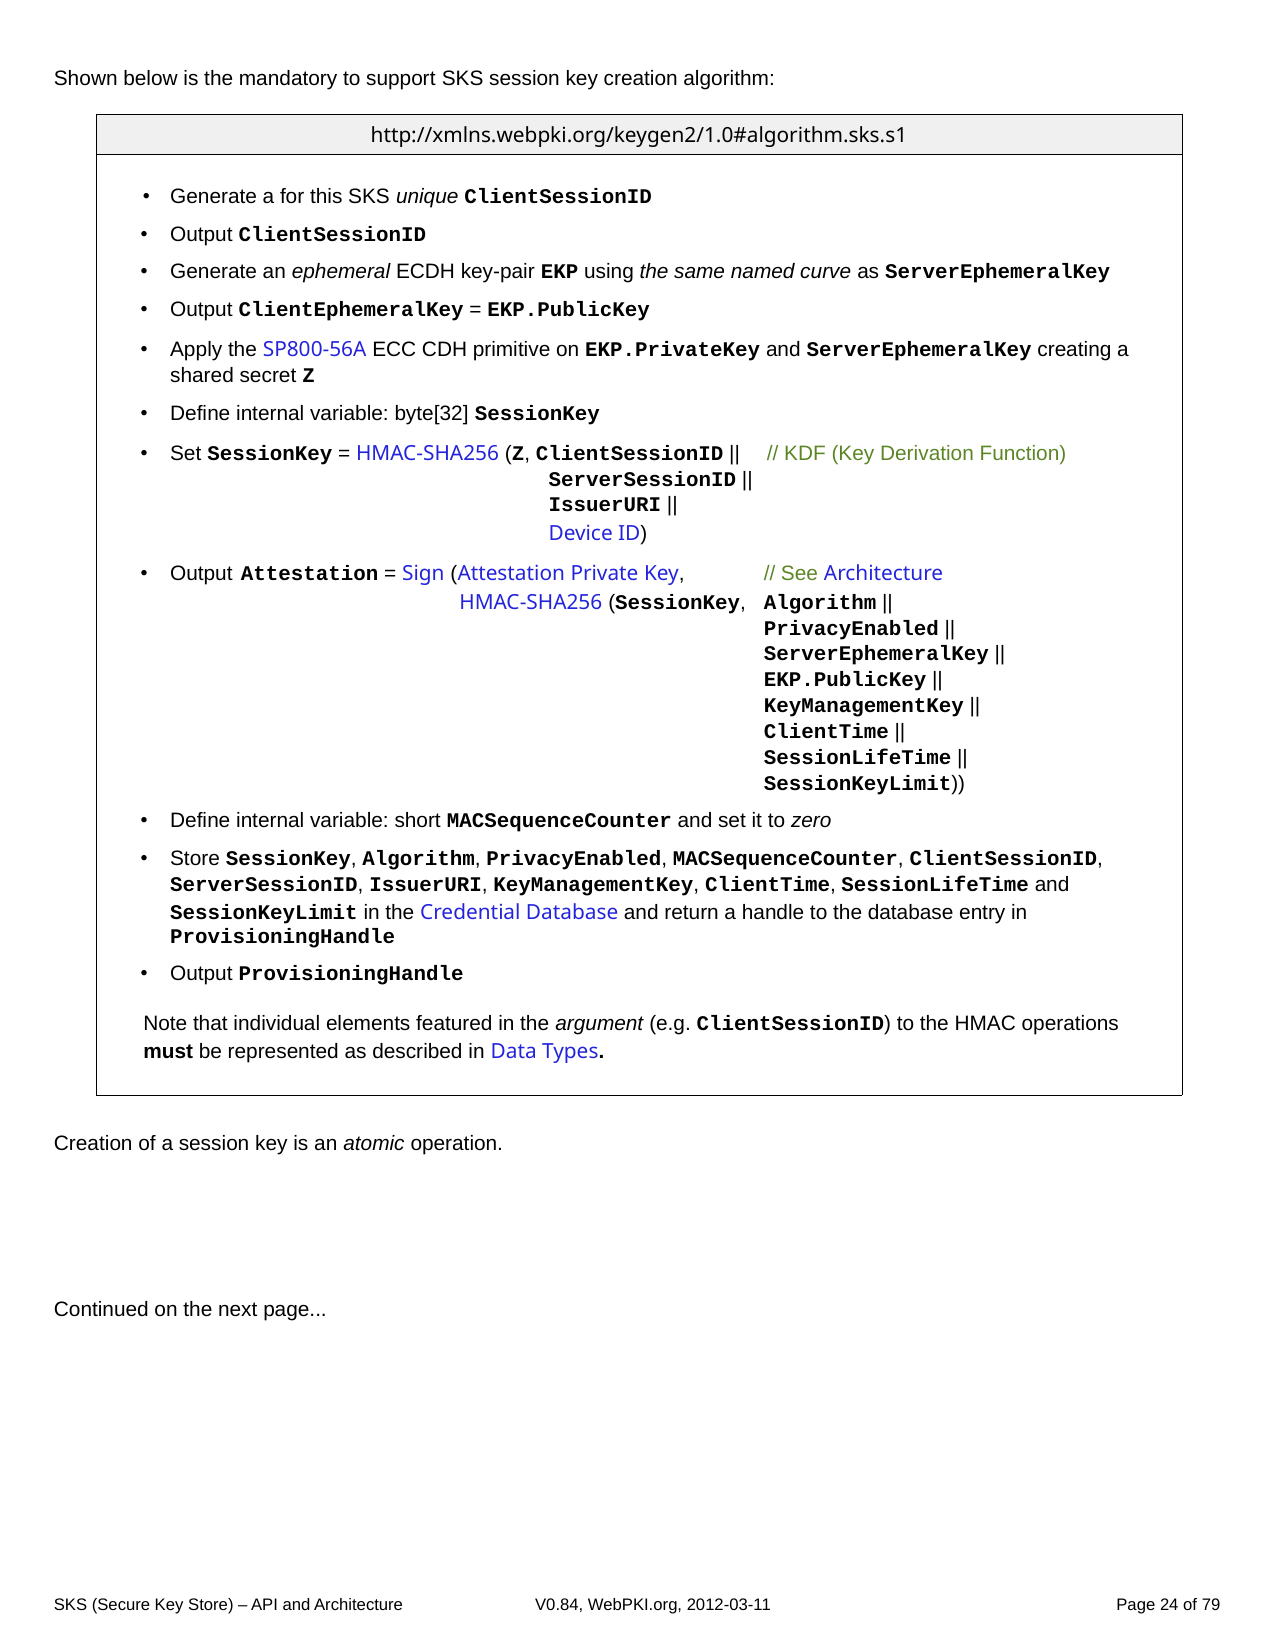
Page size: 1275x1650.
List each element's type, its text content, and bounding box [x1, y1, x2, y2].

text Creation of a session key is an atomic operation. [54, 1130, 1221, 1154]
table_header http://xmlns.webpki.org/keygen2/1.0#algorithm.sks.s1 [97, 115, 1182, 154]
text Continued on the next page... [54, 1297, 1221, 1321]
table_cell Generate a for this SKS unique ClientSessionID Output ClientSessionID Generate an ephemeral ECDH key-pair EKP using the same named curve as ServerEphemeralKey Output ClientEphemeralKey = EKP.PublicKey Apply the SP800-56A ECC CDH primitive on EKP.PrivateKey and ServerEphemeralKey creating a shared secret Z Define internal variable: byte[32] SessionKey Set SessionKey = HMAC-SHA256 (Z, ClientSessionID || // KDF (Key Derivation Function) ServerSessionID || IssuerURI || Device ID) Output Attestation = Sign (Attestation Private Key, // See Architecture HMAC-SHA256 (SessionKey, Algorithm || PrivacyEnabled || ServerEphemeralKey || EKP.PublicKey || KeyManagementKey || ClientTime || SessionLifeTime || SessionKeyLimit)) Define internal variable: short MACSequenceCounter and set it to zero Store SessionKey, Algorithm, PrivacyEnabled, MACSequenceCounter, ClientSessionID, ServerSessionID, IssuerURI, KeyManagementKey, ClientTime, SessionLifeTime and SessionKeyLimit in the Credential Database and return a handle to the database entry in ProvisioningHandle Output ProvisioningHandle Note that individual elements featured in the argument (e.g. ClientSessionID) to the HMAC operations must be represented as described in Data Types. [97, 155, 1182, 1094]
text Shown below is the mandatory to support SKS session key creation algorithm: [54, 66, 1221, 114]
